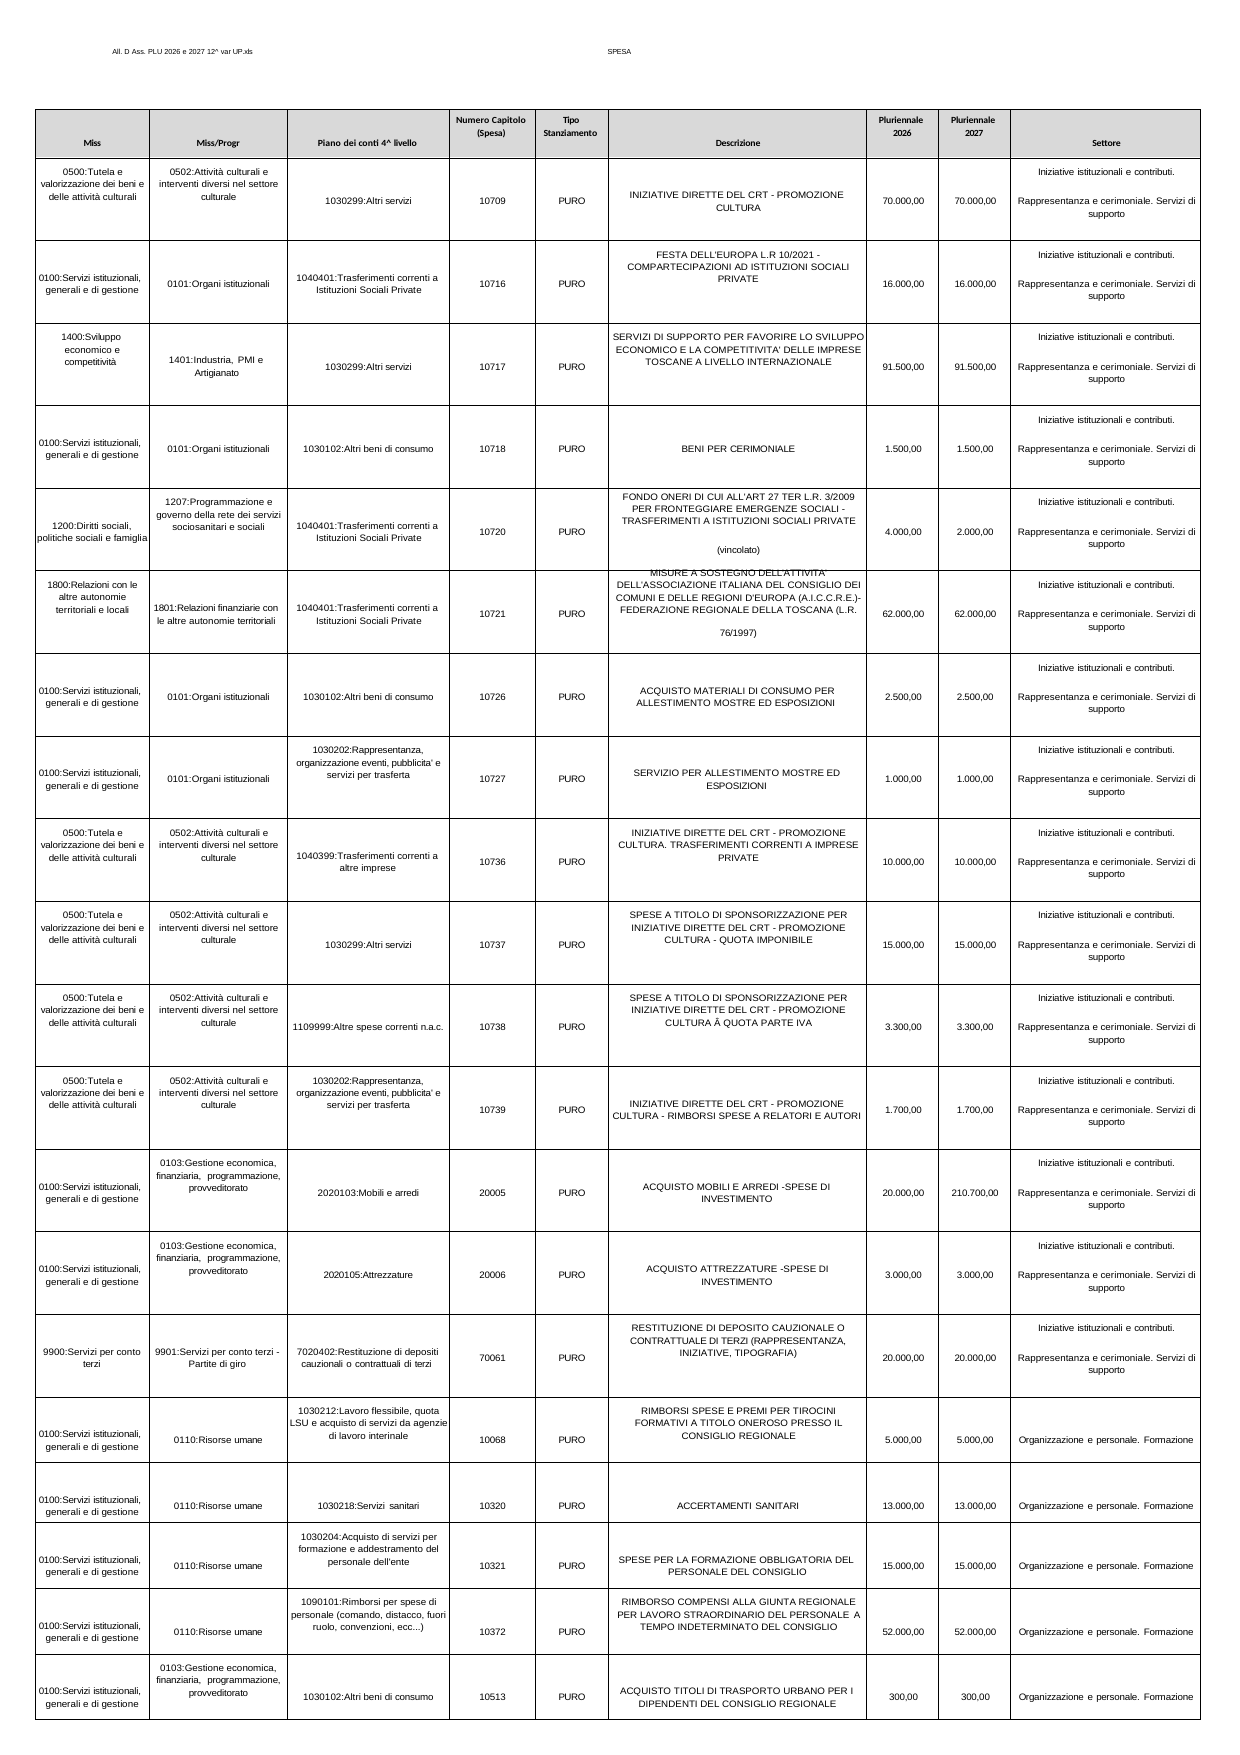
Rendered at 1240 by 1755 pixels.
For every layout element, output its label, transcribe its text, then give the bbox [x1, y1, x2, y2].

table_cell 10737 [450, 902, 535, 983]
table_cell PURO [536, 1315, 608, 1396]
table_cell 10739 [450, 1067, 535, 1149]
table_cell 1400:Sviluppo economico e competitività [36, 324, 149, 405]
table_cell 5.000,00 [939, 1398, 1010, 1462]
table_cell 5.000,00 [867, 1398, 938, 1462]
table_cell SERVIZIO PER ALLESTIMENTO MOSTRE ED ESPOSIZIONI [609, 737, 866, 818]
table_cell 70.000,00 [939, 159, 1010, 240]
table_cell PURO [536, 1589, 608, 1653]
table_cell 0101:Organi istituzionali [150, 737, 287, 818]
table_cell 0100:Servizi istituzionali, generali e di gestione [36, 1523, 149, 1588]
table_cell 10372 [450, 1589, 535, 1653]
table_cell RESTITUZIONE DI DEPOSITO CAUZIONALE O CONTRATTUALE DI TERZI (RAPPRESENTANZA, INIZIATIVE, TIPOGRAFIA) [609, 1315, 866, 1396]
table_cell Iniziative istituzionali e contributi. Rappresentanza e cerimoniale. Servizi di supporto [1011, 489, 1200, 570]
table_cell Iniziative istituzionali e contributi. Rappresentanza e cerimoniale. Servizi di supporto [1011, 737, 1200, 818]
table_cell 15.000,00 [939, 902, 1010, 983]
table_cell 16.000,00 [867, 241, 938, 323]
table_header Miss/Progr [150, 110, 287, 157]
table_header Numero Capitolo (Spesa) [450, 110, 535, 157]
table_cell Organizzazione e personale. Formazione [1011, 1398, 1200, 1462]
table_cell PURO [536, 406, 608, 488]
table_cell 10320 [450, 1463, 535, 1522]
table_cell 0101:Organi istituzionali [150, 241, 287, 323]
table_cell ACQUISTO MOBILI E ARREDI -SPESE DI INVESTIMENTO [609, 1150, 866, 1231]
table_cell PURO [536, 159, 608, 240]
table_cell 1.000,00 [867, 737, 938, 818]
table_cell Iniziative istituzionali e contributi. Rappresentanza e cerimoniale. Servizi di supporto [1011, 571, 1200, 653]
table_cell 1801:Relazioni finanziarie con le altre autonomie territoriali [150, 571, 287, 653]
table_cell 1.500,00 [867, 406, 938, 488]
table_cell 0100:Servizi istituzionali, generali e di gestione [36, 1463, 149, 1522]
table_cell Iniziative istituzionali e contributi. Rappresentanza e cerimoniale. Servizi di supporto [1011, 1067, 1200, 1149]
table_cell 1030212:Lavoro flessibile, quota LSU e acquisto di servizi da agenzie di lavoro interinale [288, 1398, 449, 1462]
table_cell 52.000,00 [939, 1589, 1010, 1653]
table_cell PURO [536, 1067, 608, 1149]
table_cell Organizzazione e personale. Formazione [1011, 1589, 1200, 1653]
table_cell 2.000,00 [939, 489, 1010, 570]
table_cell 1030102:Altri beni di consumo [288, 1655, 449, 1719]
table_cell 0500:Tutela e valorizzazione dei beni e delle attività culturali [36, 902, 149, 983]
table_cell 0100:Servizi istituzionali, generali e di gestione [36, 241, 149, 323]
table_cell PURO [536, 1232, 608, 1314]
table_cell Iniziative istituzionali e contributi. Rappresentanza e cerimoniale. Servizi di supporto [1011, 324, 1200, 405]
table_cell 0502:Attività culturali e interventi diversi nel settore culturale [150, 159, 287, 240]
table_cell 2020103:Mobili e arredi [288, 1150, 449, 1231]
table_cell 1030299:Altri servizi [288, 902, 449, 983]
table_cell PURO [536, 489, 608, 570]
table_cell 300,00 [939, 1655, 1010, 1719]
table_cell Iniziative istituzionali e contributi. Rappresentanza e cerimoniale. Servizi di supporto [1011, 654, 1200, 736]
table_cell 15.000,00 [939, 1523, 1010, 1588]
table_cell FESTA DELL'EUROPA L.R 10/2021 - COMPARTECIPAZIONI AD ISTITUZIONI SOCIALI PRIVATE [609, 241, 866, 323]
table_header Piano dei conti 4^ livello [288, 110, 449, 157]
table_cell ACQUISTO ATTREZZATURE -SPESE DI INVESTIMENTO [609, 1232, 866, 1314]
table_cell 0110:Risorse umane [150, 1398, 287, 1462]
table_cell 210.700,00 [939, 1150, 1010, 1231]
table_cell PURO [536, 654, 608, 736]
table_cell 1.500,00 [939, 406, 1010, 488]
table_cell 10727 [450, 737, 535, 818]
table_cell 0100:Servizi istituzionali, generali e di gestione [36, 654, 149, 736]
table_cell Iniziative istituzionali e contributi. Rappresentanza e cerimoniale. Servizi di supporto [1011, 1232, 1200, 1314]
table_cell 10068 [450, 1398, 535, 1462]
table_cell Iniziative istituzionali e contributi. Rappresentanza e cerimoniale. Servizi di supporto [1011, 985, 1200, 1066]
table_cell 13.000,00 [867, 1463, 938, 1522]
table_cell 0500:Tutela e valorizzazione dei beni e delle attività culturali [36, 1067, 149, 1149]
table_cell 1030202:Rappresentanza, organizzazione eventi, pubblicita' e servizi per trasferta [288, 737, 449, 818]
table_cell 7020402:Restituzione di depositi cauzionali o contrattuali di terzi [288, 1315, 449, 1396]
table_header Descrizione [609, 110, 866, 157]
table_cell 13.000,00 [939, 1463, 1010, 1522]
table_cell 0100:Servizi istituzionali, generali e di gestione [36, 406, 149, 488]
table_cell PURO [536, 1150, 608, 1231]
table_cell PURO [536, 241, 608, 323]
table_cell Iniziative istituzionali e contributi. Rappresentanza e cerimoniale. Servizi di supporto [1011, 241, 1200, 323]
table_cell 91.500,00 [939, 324, 1010, 405]
table_cell PURO [536, 985, 608, 1066]
table_cell 0500:Tutela e valorizzazione dei beni e delle attività culturali [36, 819, 149, 901]
table_cell 10717 [450, 324, 535, 405]
table_cell 0502:Attività culturali e interventi diversi nel settore culturale [150, 819, 287, 901]
table_cell 0101:Organi istituzionali [150, 654, 287, 736]
table_cell Organizzazione e personale. Formazione [1011, 1523, 1200, 1588]
table_cell 1040401:Trasferimenti correnti a Istituzioni Sociali Private [288, 571, 449, 653]
table_cell 0110:Risorse umane [150, 1463, 287, 1522]
table_cell 10321 [450, 1523, 535, 1588]
table_cell PURO [536, 1398, 608, 1462]
table_cell 15.000,00 [867, 1523, 938, 1588]
table_cell 0110:Risorse umane [150, 1589, 287, 1653]
table_cell 20.000,00 [867, 1315, 938, 1396]
table_cell PURO [536, 902, 608, 983]
table_cell 0502:Attività culturali e interventi diversi nel settore culturale [150, 902, 287, 983]
table_cell PURO [536, 1523, 608, 1588]
table_cell Iniziative istituzionali e contributi. Rappresentanza e cerimoniale. Servizi di supporto [1011, 406, 1200, 488]
table_cell Iniziative istituzionali e contributi. Rappresentanza e cerimoniale. Servizi di supporto [1011, 159, 1200, 240]
table_cell Iniziative istituzionali e contributi. Rappresentanza e cerimoniale. Servizi di supporto [1011, 1150, 1200, 1231]
table_cell 1401:Industria, PMI e Artigianato [150, 324, 287, 405]
table_cell 0500:Tutela e valorizzazione dei beni e delle attività culturali [36, 159, 149, 240]
table_cell 1109999:Altre spese correnti n.a.c. [288, 985, 449, 1066]
table_cell PURO [536, 737, 608, 818]
table_cell PURO [536, 324, 608, 405]
table_cell 10726 [450, 654, 535, 736]
table_cell Iniziative istituzionali e contributi. Rappresentanza e cerimoniale. Servizi di supporto [1011, 819, 1200, 901]
table_cell ACQUISTO MATERIALI DI CONSUMO PER ALLESTIMENTO MOSTRE ED ESPOSIZIONI [609, 654, 866, 736]
table_cell RIMBORSO COMPENSI ALLA GIUNTA REGIONALE PER LAVORO STRAORDINARIO DEL PERSONALE A TEMPO INDETERMINATO DEL CONSIGLIO [609, 1589, 866, 1653]
table_cell ACQUISTO TITOLI DI TRASPORTO URBANO PER I DIPENDENTI DEL CONSIGLIO REGIONALE [609, 1655, 866, 1719]
table_cell 16.000,00 [939, 241, 1010, 323]
table_cell 10736 [450, 819, 535, 901]
table_cell 10721 [450, 571, 535, 653]
table_cell 1207:Programmazione e governo della rete dei servizi sociosanitari e sociali [150, 489, 287, 570]
table_cell 0100:Servizi istituzionali, generali e di gestione [36, 1232, 149, 1314]
table_header Tipo Stanziamento [536, 110, 608, 157]
table_cell Iniziative istituzionali e contributi. Rappresentanza e cerimoniale. Servizi di supporto [1011, 902, 1200, 983]
table_cell 0100:Servizi istituzionali, generali e di gestione [36, 737, 149, 818]
table_cell MISURE A SOSTEGNO DELL'ATTIVITA' DELL'ASSOCIAZIONE ITALIANA DEL CONSIGLIO DEI COMUNI E DELLE REGIONI D'EUROPA (A.I.C.C.R.E.)- FEDERAZIONE REGIONALE DELLA TOSCANA (L.R. 76/1997) [609, 571, 866, 653]
table_cell 0500:Tutela e valorizzazione dei beni e delle attività culturali [36, 985, 149, 1066]
table_cell 1030202:Rappresentanza, organizzazione eventi, pubblicita' e servizi per trasferta [288, 1067, 449, 1149]
table_cell 62.000,00 [939, 571, 1010, 653]
table_cell 3.000,00 [867, 1232, 938, 1314]
table_cell 10720 [450, 489, 535, 570]
table_cell 2020105:Attrezzature [288, 1232, 449, 1314]
table_cell INIZIATIVE DIRETTE DEL CRT - PROMOZIONE CULTURA - RIMBORSI SPESE A RELATORI E AUTORI [609, 1067, 866, 1149]
table_cell Organizzazione e personale. Formazione [1011, 1463, 1200, 1522]
table_cell 10.000,00 [939, 819, 1010, 901]
table_cell 3.000,00 [939, 1232, 1010, 1314]
table_cell 1200:Diritti sociali, politiche sociali e famiglia [36, 489, 149, 570]
table_cell FONDO ONERI DI CUI ALL'ART 27 TER L.R. 3/2009 PER FRONTEGGIARE EMERGENZE SOCIALI - TRASFERIMENTI A ISTITUZIONI SOCIALI PRIVATE (vincolato) [609, 489, 866, 570]
table_cell 20006 [450, 1232, 535, 1314]
table_cell 0103:Gestione economica, finanziaria, programmazione, provveditorato [150, 1655, 287, 1719]
table_cell ACCERTAMENTI SANITARI [609, 1463, 866, 1522]
table_cell 10.000,00 [867, 819, 938, 901]
table_cell RIMBORSI SPESE E PREMI PER TIROCINI FORMATIVI A TITOLO ONEROSO PRESSO IL CONSIGLIO REGIONALE [609, 1398, 866, 1462]
table_cell 1040401:Trasferimenti correnti a Istituzioni Sociali Private [288, 241, 449, 323]
table_cell SPESE A TITOLO DI SPONSORIZZAZIONE PER INIZIATIVE DIRETTE DEL CRT - PROMOZIONE CULTURA - QUOTA IMPONIBILE [609, 902, 866, 983]
table_cell 9901:Servizi per conto terzi - Partite di giro [150, 1315, 287, 1396]
table_cell 15.000,00 [867, 902, 938, 983]
table_cell SPESE PER LA FORMAZIONE OBBLIGATORIA DEL PERSONALE DEL CONSIGLIO [609, 1523, 866, 1588]
table_cell Organizzazione e personale. Formazione [1011, 1655, 1200, 1719]
table_header Miss [36, 110, 149, 157]
table_cell 3.300,00 [867, 985, 938, 1066]
table_cell 4.000,00 [867, 489, 938, 570]
table_cell 1030299:Altri servizi [288, 159, 449, 240]
table_cell 2.500,00 [867, 654, 938, 736]
table_cell 1030102:Altri beni di consumo [288, 406, 449, 488]
table_cell 2.500,00 [939, 654, 1010, 736]
table_header Pluriennale 2026 [867, 110, 938, 157]
table_cell 300,00 [867, 1655, 938, 1719]
table_cell 0100:Servizi istituzionali, generali e di gestione [36, 1655, 149, 1719]
table_cell INIZIATIVE DIRETTE DEL CRT - PROMOZIONE CULTURA [609, 159, 866, 240]
table_cell 1090101:Rimborsi per spese di personale (comando, distacco, fuori ruolo, convenzioni, ecc...) [288, 1589, 449, 1653]
table_cell 70061 [450, 1315, 535, 1396]
table_cell 0502:Attività culturali e interventi diversi nel settore culturale [150, 1067, 287, 1149]
table_cell 1040399:Trasferimenti correnti a altre imprese [288, 819, 449, 901]
table_cell 0103:Gestione economica, finanziaria, programmazione, provveditorato [150, 1232, 287, 1314]
table_cell 1.000,00 [939, 737, 1010, 818]
table_header Settore [1011, 110, 1200, 157]
table_cell 1.700,00 [867, 1067, 938, 1149]
table_header Pluriennale 2027 [939, 110, 1010, 157]
table_cell PURO [536, 1463, 608, 1522]
table_cell SERVIZI DI SUPPORTO PER FAVORIRE LO SVILUPPO ECONOMICO E LA COMPETITIVITA' DELLE IMPRESE TOSCANE A LIVELLO INTERNAZIONALE [609, 324, 866, 405]
table_cell 10709 [450, 159, 535, 240]
table_cell 1800:Relazioni con le altre autonomie territoriali e locali [36, 571, 149, 653]
table_cell 10513 [450, 1655, 535, 1719]
table_cell 10718 [450, 406, 535, 488]
table_cell 0100:Servizi istituzionali, generali e di gestione [36, 1589, 149, 1653]
table_cell 9900:Servizi per conto terzi [36, 1315, 149, 1396]
table_cell 0101:Organi istituzionali [150, 406, 287, 488]
table_cell 1030102:Altri beni di consumo [288, 654, 449, 736]
table_cell 3.300,00 [939, 985, 1010, 1066]
table_cell INIZIATIVE DIRETTE DEL CRT - PROMOZIONE CULTURA. TRASFERIMENTI CORRENTI A IMPRESE PRIVATE [609, 819, 866, 901]
table_cell 1040401:Trasferimenti correnti a Istituzioni Sociali Private [288, 489, 449, 570]
table_cell 0110:Risorse umane [150, 1523, 287, 1588]
table_cell 52.000,00 [867, 1589, 938, 1653]
table_cell 10716 [450, 241, 535, 323]
table_cell PURO [536, 571, 608, 653]
table_cell 20005 [450, 1150, 535, 1231]
table_cell 1030204:Acquisto di servizi per formazione e addestramento del personale dell'ente [288, 1523, 449, 1588]
table_cell BENI PER CERIMONIALE [609, 406, 866, 488]
table_cell PURO [536, 1655, 608, 1719]
table_cell 1030218:Servizi sanitari [288, 1463, 449, 1522]
table_cell 62.000,00 [867, 571, 938, 653]
table_cell PURO [536, 819, 608, 901]
table_cell 0100:Servizi istituzionali, generali e di gestione [36, 1150, 149, 1231]
table_cell 0103:Gestione economica, finanziaria, programmazione, provveditorato [150, 1150, 287, 1231]
table_cell 1.700,00 [939, 1067, 1010, 1149]
table_cell 20.000,00 [939, 1315, 1010, 1396]
table_cell 0502:Attività culturali e interventi diversi nel settore culturale [150, 985, 287, 1066]
table_cell 10738 [450, 985, 535, 1066]
table_cell 70.000,00 [867, 159, 938, 240]
table_cell 1030299:Altri servizi [288, 324, 449, 405]
table_cell 20.000,00 [867, 1150, 938, 1231]
table_cell Iniziative istituzionali e contributi. Rappresentanza e cerimoniale. Servizi di supporto [1011, 1315, 1200, 1396]
table_cell SPESE A TITOLO DI SPONSORIZZAZIONE PER INIZIATIVE DIRETTE DEL CRT - PROMOZIONE CULTURA Â QUOTA PARTE IVA [609, 985, 866, 1066]
table_cell 0100:Servizi istituzionali, generali e di gestione [36, 1398, 149, 1462]
table_cell 91.500,00 [867, 324, 938, 405]
